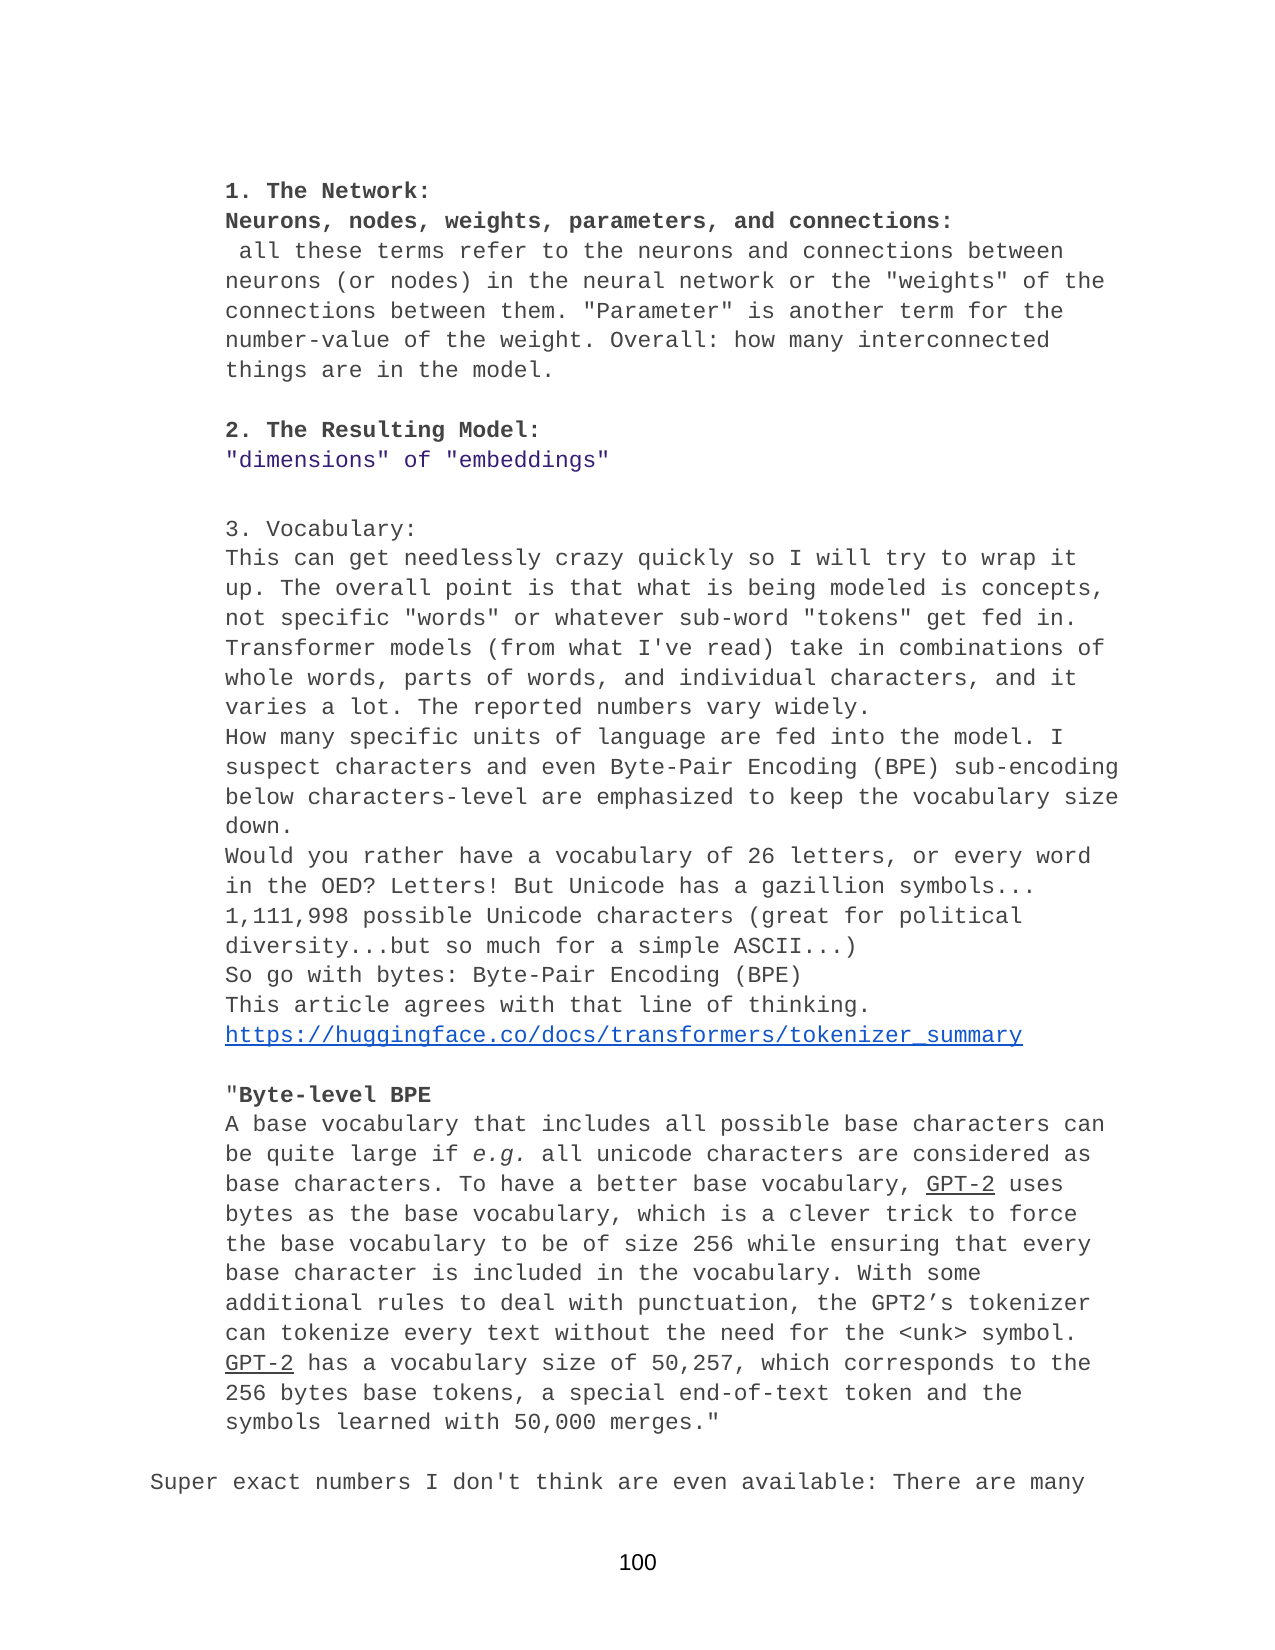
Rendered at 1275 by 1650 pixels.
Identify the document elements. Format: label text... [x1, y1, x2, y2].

text all these terms refer to the neurons and connections between neurons (or nodes) in the neural network or the "weights" of the connections between them. "Parameter" is another term for the number-value of the weight. Overall: how many interconnected things are in the model. [225, 239, 1125, 384]
text 2. The Resulting Model: [225, 418, 1125, 444]
text 1. The Network: [225, 180, 1125, 206]
text This can get needlessly crazy quickly so I will try to wrap it up. The overall point is that what is being modeled is concepts, not specific "words" or whatever sub-word "tokens" get fed in. Transformer models (from what I've read) take in combinations of whole words, parts of words, and individual characters, and it varies a lot. The reported numbers vary widely. [225, 547, 1125, 722]
text How many specific units of language are fed into the model. I suspect characters and even Byte-Pair Encoding (BPE) sub-encoding below characters-level are emphasized to keep the vocabulary size down. [225, 725, 1125, 841]
text So go with bytes: Byte-Pair Encoding (BPE) [225, 964, 1125, 990]
text Would you rather have a vocabulary of 26 letters, or every word in the OED? Letters! But Unicode has a gazillion symbols... [225, 844, 1125, 900]
text Neurons, nodes, weights, parameters, and connections: [225, 209, 1125, 236]
text "dimensions" of "embeddings" [225, 448, 1125, 474]
text 1,111,998 possible Unicode characters (great for political diversity...but so much for a simple ASCII...) [225, 904, 1125, 960]
text https://huggingface.co/docs/transformers/tokenizer_summary [225, 1023, 1125, 1049]
text A base vocabulary that includes all possible base characters can be quite large if e.g. all unicode characters are considered as base characters. To have a better base vocabulary, GPT-2 uses bytes as the base vocabulary, which is a clever trick to force the base vocabulary to be of size 256 while ensuring that every base character is included in the vocabulary. With some additional rules to deal with punctuation, the GPT2’s tokenizer can tokenize every text without the need for the <unk> symbol. GPT-2 has a vocabulary size of 50,257, which corresponds to the 256 bytes base tokens, a special end-of-text token and the symbols learned with 50,000 merges." [225, 1113, 1125, 1437]
text 3. Vocabulary: [225, 517, 1125, 543]
text This article agrees with that line of thinking. [225, 993, 1125, 1019]
text Super exact numbers I don't think are even available: There are many [150, 1470, 1125, 1496]
text "Byte-level BPE [225, 1083, 1125, 1109]
